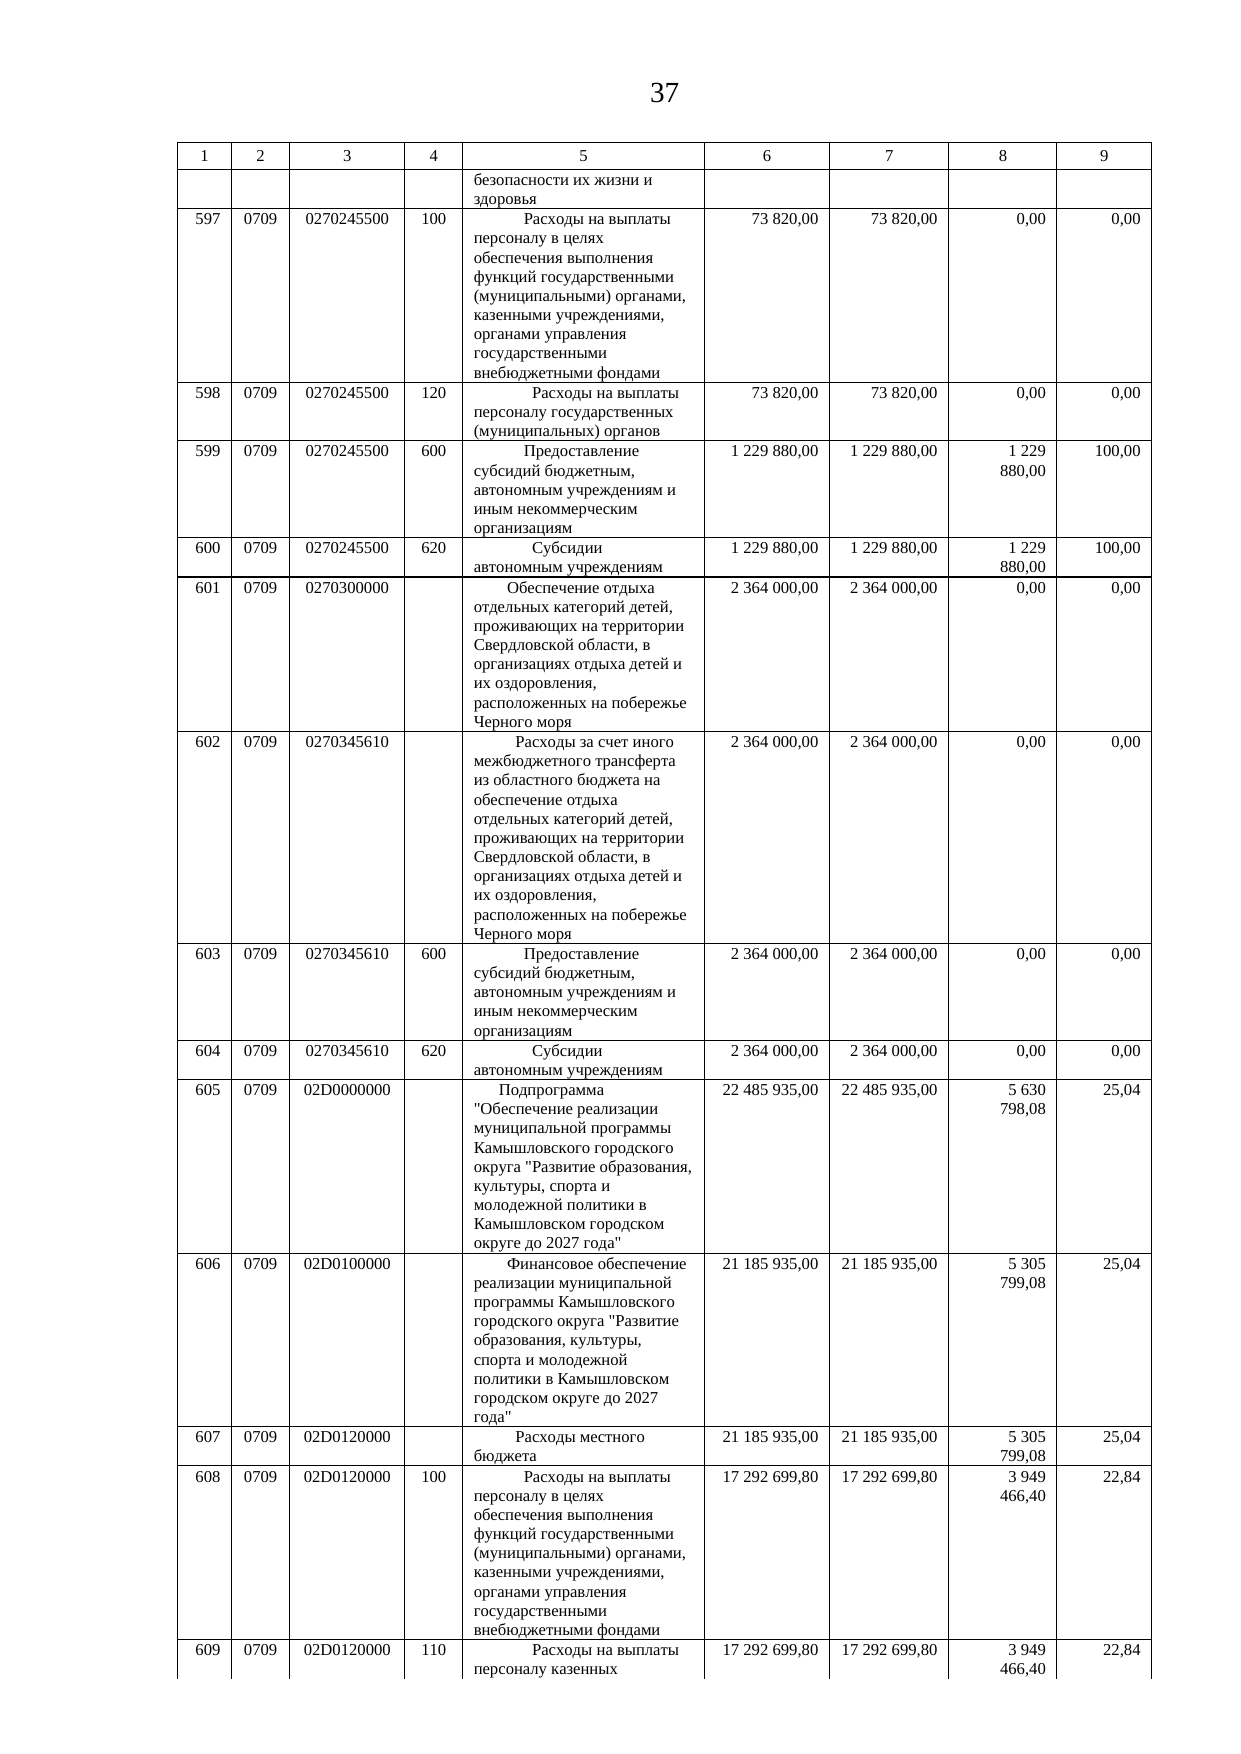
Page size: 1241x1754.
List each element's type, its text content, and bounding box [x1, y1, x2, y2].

table_cell 0270300000 [290, 578, 404, 731]
table_cell 02D0120000 [290, 1640, 404, 1679]
table_cell Подпрограмма "Обеспечение реализации муниципальной программы Камышловского городского округа "Развитие образования, культуры, спорта и молодежной политики в Камышловском городском округе до 2027 года" [463, 1080, 704, 1252]
table_cell 0270345610 [290, 944, 404, 1039]
table_cell 608 [178, 1466, 231, 1639]
table_cell 0709 [232, 1466, 289, 1639]
table_cell 620 [405, 538, 462, 576]
table_cell 5 305 799,08 [949, 1254, 1056, 1426]
table_cell 0270245500 [290, 209, 404, 382]
table_cell 22 485 935,00 [705, 1080, 829, 1252]
table_header 6 [705, 143, 829, 169]
table_cell Расходы на выплаты персоналу государственных (муниципальных) органов [463, 383, 704, 440]
table_cell 02D0120000 [290, 1427, 404, 1465]
table_cell 600 [405, 944, 462, 1039]
table_cell 17 292 699,80 [705, 1640, 829, 1679]
table_cell 0270345610 [290, 732, 404, 943]
table_cell 0,00 [949, 209, 1056, 382]
table_cell 0,00 [1057, 578, 1151, 731]
table_cell [830, 170, 948, 208]
table_cell 1 229 880,00 [949, 441, 1056, 537]
table_cell 110 [405, 1640, 462, 1679]
table_cell Расходы на выплаты персоналу в целях обеспечения выполнения функций государственными (муниципальными) органами, казенными учреждениями, органами управления государственными внебюджетными фондами [463, 1466, 704, 1639]
table_cell 1 229 880,00 [830, 538, 948, 576]
table_cell 5 305 799,08 [949, 1427, 1056, 1465]
table_cell [1057, 170, 1151, 208]
table_cell 0,00 [1057, 383, 1151, 440]
table_header 3 [290, 143, 404, 169]
table_header 7 [830, 143, 948, 169]
table_cell 0,00 [949, 944, 1056, 1039]
table_cell 100 [405, 1466, 462, 1639]
table_cell Финансовое обеспечение реализации муниципальной программы Камышловского городского округа "Развитие образования, культуры, спорта и молодежной политики в Камышловском городском округе до 2027 года" [463, 1254, 704, 1426]
table_cell 0,00 [949, 383, 1056, 440]
table_cell Расходы местного бюджета [463, 1427, 704, 1465]
table_cell 73 820,00 [705, 209, 829, 382]
table_cell безопасности их жизни и здоровья [463, 170, 704, 208]
table_cell 0270245500 [290, 538, 404, 576]
table_cell 5 630 798,08 [949, 1080, 1056, 1252]
table_cell 0709 [232, 1080, 289, 1252]
table_cell 0,00 [1057, 209, 1151, 382]
table_cell 120 [405, 383, 462, 440]
table_header 9 [1057, 143, 1151, 169]
table_cell [405, 1080, 462, 1252]
table_cell 25,04 [1057, 1080, 1151, 1252]
table_cell 17 292 699,80 [705, 1466, 829, 1639]
table_cell Расходы за счет иного межбюджетного трансферта из областного бюджета на обеспечение отдыха отдельных категорий детей, проживающих на территории Свердловской области, в организациях отдыха детей и их оздоровления, расположенных на побережье Черного моря [463, 732, 704, 943]
table_cell 0709 [232, 944, 289, 1039]
table_cell 0709 [232, 538, 289, 576]
table_cell [178, 170, 231, 208]
table_cell 0,00 [949, 1041, 1056, 1079]
table_cell 2 364 000,00 [830, 578, 948, 731]
table_cell 0709 [232, 209, 289, 382]
table_cell [949, 170, 1056, 208]
table_cell 100,00 [1057, 441, 1151, 537]
table_cell 73 820,00 [705, 383, 829, 440]
table_cell Предоставление субсидий бюджетным, автономным учреждениям и иным некоммерческим организациям [463, 944, 704, 1039]
table_cell 22 485 935,00 [830, 1080, 948, 1252]
table_cell 0709 [232, 1041, 289, 1079]
table_cell 0709 [232, 1427, 289, 1465]
table_cell [405, 1254, 462, 1426]
table_cell 1 229 880,00 [705, 441, 829, 537]
table_cell [705, 170, 829, 208]
table_cell 25,04 [1057, 1254, 1151, 1426]
table_cell 603 [178, 944, 231, 1039]
table_cell 0,00 [1057, 944, 1151, 1039]
table_cell [405, 1427, 462, 1465]
table_cell 3 949 466,40 [949, 1466, 1056, 1639]
table_cell [405, 578, 462, 731]
table_cell 17 292 699,80 [830, 1466, 948, 1639]
table_cell 600 [405, 441, 462, 537]
table_cell 600 [178, 538, 231, 576]
table_cell 21 185 935,00 [705, 1427, 829, 1465]
table_cell Обеспечение отдыха отдельных категорий детей, проживающих на территории Свердловской области, в организациях отдыха детей и их оздоровления, расположенных на побережье Черного моря [463, 578, 704, 731]
table_cell 601 [178, 578, 231, 731]
table_cell 609 [178, 1640, 231, 1679]
table_cell 21 185 935,00 [830, 1427, 948, 1465]
table_cell 2 364 000,00 [705, 1041, 829, 1079]
table_header 5 [463, 143, 704, 169]
table_cell Субсидии автономным учреждениям [463, 1041, 704, 1079]
table_cell 0709 [232, 383, 289, 440]
table_cell 602 [178, 732, 231, 943]
table_cell 2 364 000,00 [830, 1041, 948, 1079]
table_cell 0,00 [1057, 732, 1151, 943]
table_cell 0709 [232, 1640, 289, 1679]
table_cell 3 949 466,40 [949, 1640, 1056, 1679]
table_cell 73 820,00 [830, 209, 948, 382]
table_cell [290, 170, 404, 208]
table_cell 599 [178, 441, 231, 537]
table_cell 2 364 000,00 [830, 944, 948, 1039]
table_cell Субсидии автономным учреждениям [463, 538, 704, 576]
table_cell 2 364 000,00 [705, 732, 829, 943]
table_cell 2 364 000,00 [705, 578, 829, 731]
table_header 8 [949, 143, 1056, 169]
table_header 1 [178, 143, 231, 169]
table_cell 100 [405, 209, 462, 382]
table_cell 0709 [232, 1254, 289, 1426]
table_cell 0,00 [949, 578, 1056, 731]
table_cell [232, 170, 289, 208]
table_cell 22,84 [1057, 1640, 1151, 1679]
table_cell 598 [178, 383, 231, 440]
table_cell 1 229 880,00 [949, 538, 1056, 576]
table_cell Предоставление субсидий бюджетным, автономным учреждениям и иным некоммерческим организациям [463, 441, 704, 537]
table_header 2 [232, 143, 289, 169]
table_cell 02D0100000 [290, 1254, 404, 1426]
table_header 4 [405, 143, 462, 169]
table_cell 21 185 935,00 [705, 1254, 829, 1426]
table_cell 17 292 699,80 [830, 1640, 948, 1679]
table_cell 25,04 [1057, 1427, 1151, 1465]
table_cell 604 [178, 1041, 231, 1079]
table_cell Расходы на выплаты персоналу в целях обеспечения выполнения функций государственными (муниципальными) органами, казенными учреждениями, органами управления государственными внебюджетными фондами [463, 209, 704, 382]
table_cell 1 229 880,00 [830, 441, 948, 537]
table_cell 0270345610 [290, 1041, 404, 1079]
table_cell [405, 170, 462, 208]
table_cell 607 [178, 1427, 231, 1465]
table_cell 02D0000000 [290, 1080, 404, 1252]
table_cell 0270245500 [290, 383, 404, 440]
table_cell 1 229 880,00 [705, 538, 829, 576]
table_cell 0709 [232, 578, 289, 731]
table_cell 100,00 [1057, 538, 1151, 576]
table_cell 0,00 [949, 732, 1056, 943]
table_cell [405, 732, 462, 943]
table_cell 606 [178, 1254, 231, 1426]
table_cell 22,84 [1057, 1466, 1151, 1639]
table_cell 02D0120000 [290, 1466, 404, 1639]
table_cell 21 185 935,00 [830, 1254, 948, 1426]
table_cell Расходы на выплаты персоналу казенных [463, 1640, 704, 1679]
table_cell 605 [178, 1080, 231, 1252]
table_cell 2 364 000,00 [830, 732, 948, 943]
table_cell 73 820,00 [830, 383, 948, 440]
table_cell 0270245500 [290, 441, 404, 537]
table_cell 0709 [232, 441, 289, 537]
table_cell 2 364 000,00 [705, 944, 829, 1039]
table_cell 620 [405, 1041, 462, 1079]
table_cell 0,00 [1057, 1041, 1151, 1079]
table_cell 0709 [232, 732, 289, 943]
table_cell 597 [178, 209, 231, 382]
